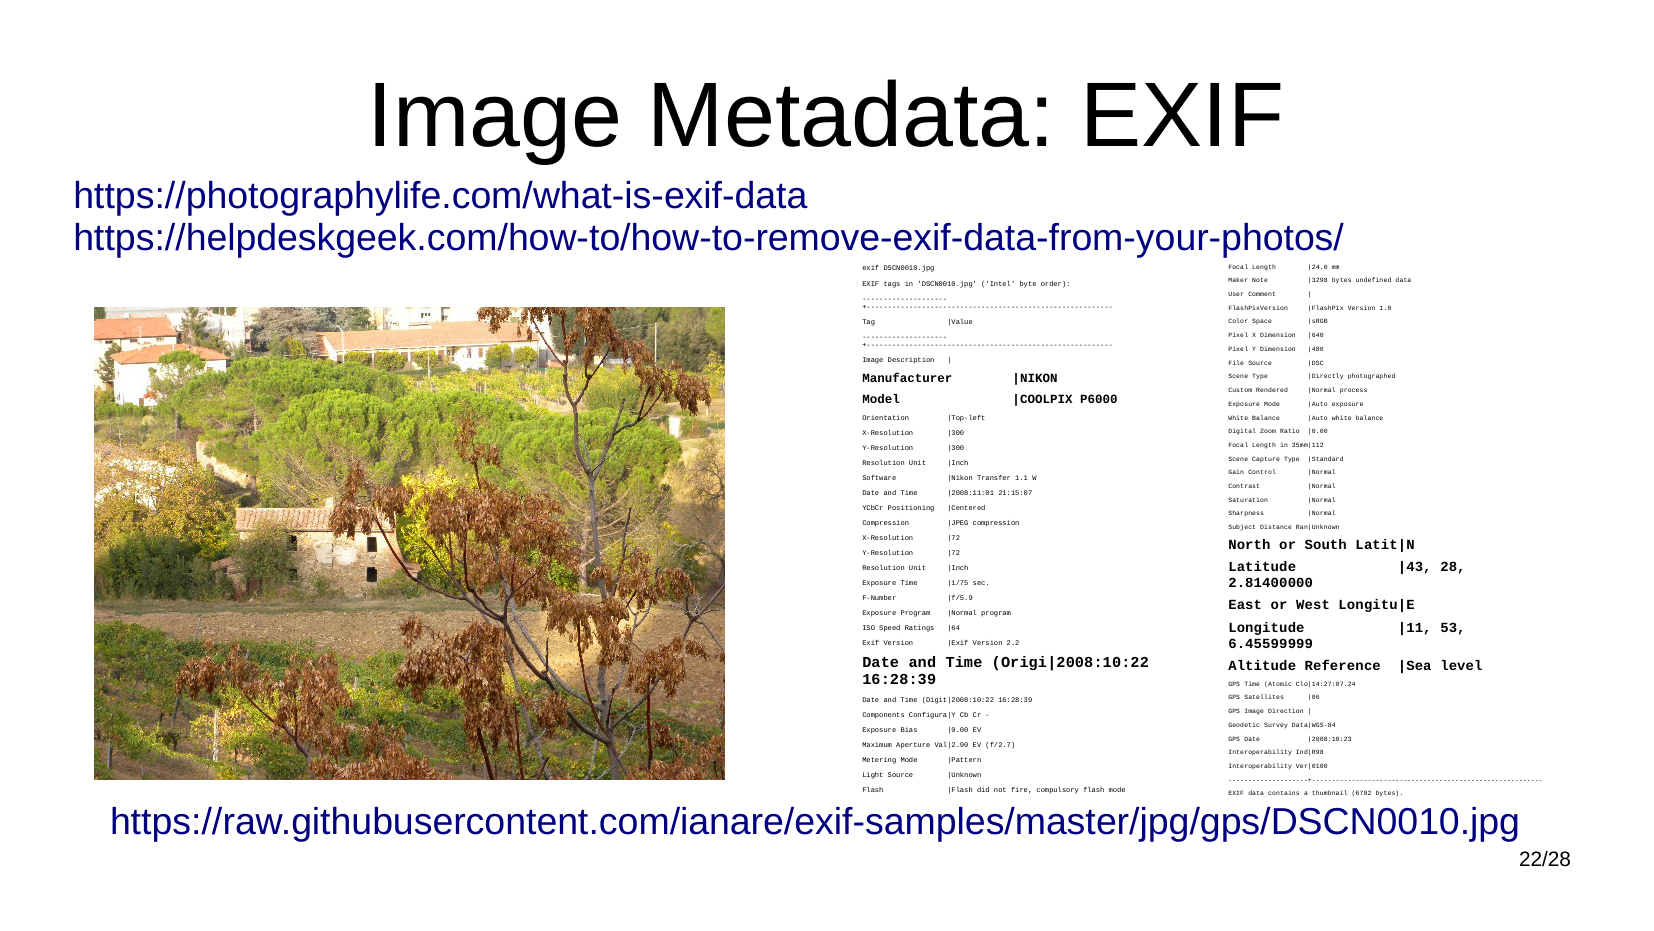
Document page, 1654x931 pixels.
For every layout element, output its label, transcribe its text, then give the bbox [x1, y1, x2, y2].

text_box https://raw.githubusercontent.com/ianare/exif-samples/master/jpg/gps/DSCN0010.jpg [95, 793, 1536, 851]
picture [94, 307, 725, 780]
list Focal Length |24.0 mm Maker Note |3298 bytes undefined data User Comment | FlashPixVersion |FlashPix Version 1.0 Color Space |sRGB Pixel X Dimension |640 Pixel Y Dimension |480 File Source |DSC Scene Type |Directly photographed Custom Rendered |Normal process Exposure Mode |Auto exposure White Balance |Auto white balance Digital Zoom Ratio |0.00 Focal Length in 35mm|112 Scene Capture Type |Standard Gain Control |Normal Contrast |Normal Saturation |Normal Sharpness |Normal Subject Distance Ran|Unknown North or South Latit|N Latitude |43, 28, 2.81400000 East or West Longitu|E Longitude |11, 53, 6.45599999 Altitude Reference |Sea level GPS Time (Atomic Clo|14:27:07.24 GPS Satellites |06 GPS Image Direction | Geodetic Survey Data|WGS-84 GPS Date |2008:10:23 Interoperability Ind|R98 Interoperability Ver|0100 --------------------+---------------------------------------------------------- EXIF data contains a thumbnail (6702 bytes). [1228, 263, 1548, 804]
title Image Metadata: EXIF [82, 37, 1571, 193]
list exif DSCN0010.jpg EXIF tags in 'DSCN0010.jpg' ('Intel' byte order): --------------------+---------------------------------------------------------- Tag |Value --------------------+---------------------------------------------------------- Image Description | Manufacturer |NIKON Model |COOLPIX P6000 Orientation |Top-left X-Resolution |300 Y-Resolution |300 Resolution Unit |Inch Software |Nikon Transfer 1.1 W Date and Time |2008:11:01 21:15:07 YCbCr Positioning |Centered Compression |JPEG compression X-Resolution |72 Y-Resolution |72 Resolution Unit |Inch Exposure Time |1/75 sec. F-Number |f/5.9 Exposure Program |Normal program ISO Speed Ratings |64 Exif Version |Exif Version 2.2 Date and Time (Origi|2008:10:22 16:28:39 Date and Time (Digit|2008:10:22 16:28:39 Components Configura|Y Cb Cr - Exposure Bias |0.00 EV Maximum Aperture Val|2.90 EV (f/2.7) Metering Mode |Pattern Light Source |Unknown Flash |Flash did not fire, compulsory flash mode [862, 266, 1182, 793]
text_box https://photographylife.com/what-is-exif-data https://helpdeskgeek.com/how-to/how-to-remove-exif-data-from-your-photos/ [58, 166, 1371, 266]
